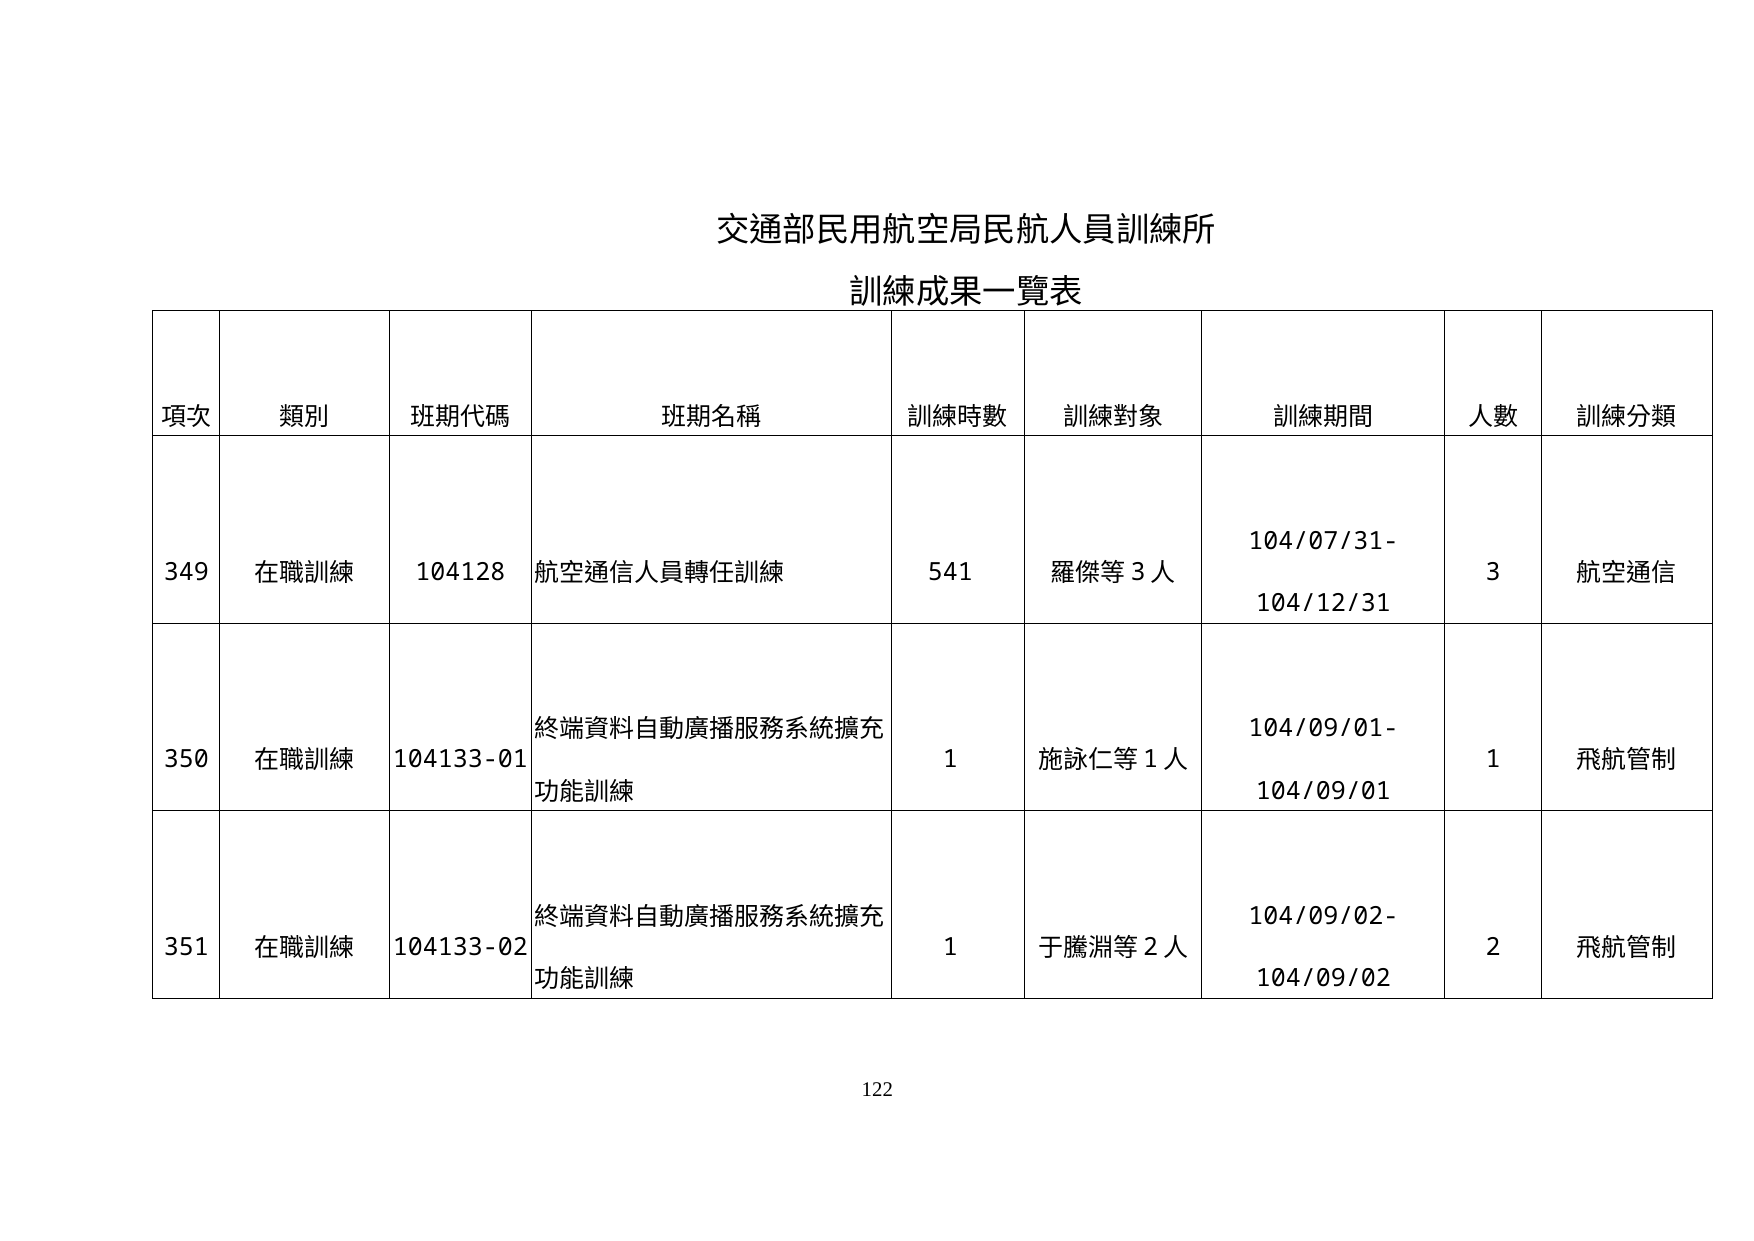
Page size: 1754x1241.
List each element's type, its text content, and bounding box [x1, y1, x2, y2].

table_cell 541 [892, 436, 1024, 623]
table_cell 訓練時數 [892, 311, 1024, 435]
table_cell 在職訓練 [220, 811, 389, 998]
table_cell 104/09/01-104/09/01 [1202, 624, 1444, 810]
table_cell 飛航管制 [1542, 624, 1712, 810]
table_cell 項次 [153, 311, 219, 435]
table_cell 1 [892, 811, 1024, 998]
table_cell 350 [153, 624, 219, 810]
table_cell 在職訓練 [220, 436, 389, 623]
table_cell 訓練成果一覽表 [220, 248, 1712, 310]
table_cell 104133-02 [390, 811, 531, 998]
table_cell 訓練對象 [1025, 311, 1201, 435]
table_cell 3 [1445, 436, 1541, 623]
table_cell 航空通信 [1542, 436, 1712, 623]
table_cell 104/09/02-104/09/02 [1202, 811, 1444, 998]
table_cell 施詠仁等1人 [1025, 624, 1201, 810]
table_cell 在職訓練 [220, 624, 389, 810]
table_cell 終端資料自動廣播服務系統擴充功能訓練 [532, 811, 891, 998]
table_cell 訓練分類 [1542, 311, 1712, 435]
table_cell 1 [1445, 624, 1541, 810]
table_cell 人數 [1445, 311, 1541, 435]
table_cell 飛航管制 [1542, 811, 1712, 998]
table_cell 班期名稱 [532, 311, 891, 435]
table_cell 班期代碼 [390, 311, 531, 435]
table_cell 104128 [390, 436, 531, 623]
table_cell 104133-01 [390, 624, 531, 810]
table_cell [153, 248, 219, 310]
table_cell 351 [153, 811, 219, 998]
table_cell 于騰淵等2人 [1025, 811, 1201, 998]
table_cell 終端資料自動廣播服務系統擴充功能訓練 [532, 624, 891, 810]
table_cell 訓練期間 [1202, 311, 1444, 435]
table_cell 2 [1445, 811, 1541, 998]
table_cell 類別 [220, 311, 389, 435]
table_header [153, 185, 219, 248]
table_cell 1 [892, 624, 1024, 810]
table_cell 航空通信人員轉任訓練 [532, 436, 891, 623]
table_header 交通部民用航空局民航人員訓練所 [220, 185, 1712, 248]
table_cell 349 [153, 436, 219, 623]
table_cell 104/07/31-104/12/31 [1202, 436, 1444, 623]
table_cell 羅傑等3人 [1025, 436, 1201, 623]
